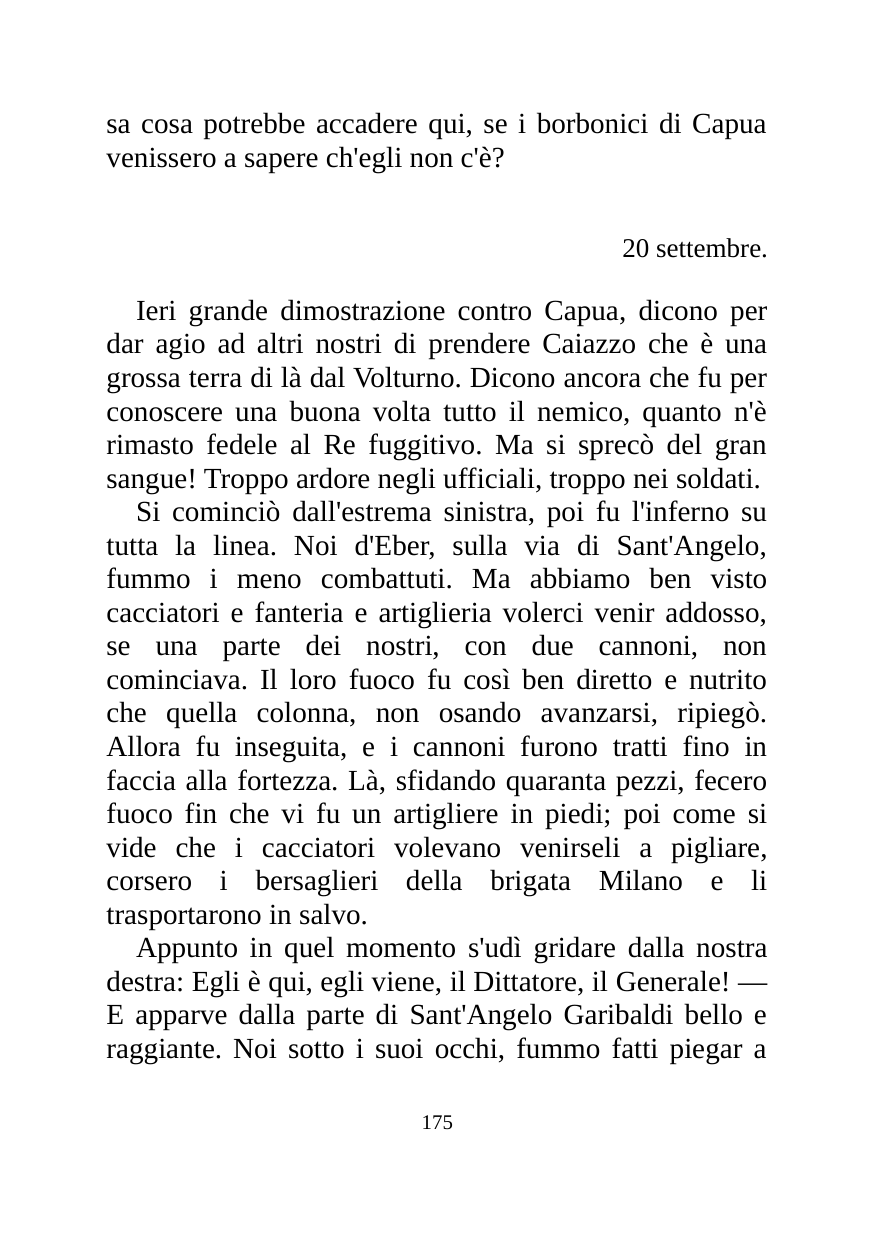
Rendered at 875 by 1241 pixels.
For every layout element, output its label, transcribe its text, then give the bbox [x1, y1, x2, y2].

text 20 settembre. [106, 232, 768, 263]
text Si cominciò dall'estrema sinistra, poi fu l'inferno su tutta la linea. Noi d'Eber, sulla via di Sant'Angelo, fummo i meno combattuti. Ma abbiamo ben visto cacciatori e fanteria e artiglieria volerci venir addosso, se una parte dei nostri, con due cannoni, non cominciava. Il loro fuoco fu così ben diretto e nutrito che quella colonna, non osando avanzarsi, ripiegò. Allora fu inseguita, e i cannoni furono tratti fino in faccia alla fortezza. Là, sfidando quaranta pezzi, fecero fuoco fin che vi fu un artigliere in piedi; poi come si vide che i cacciatori volevano venirseli a pigliare, corsero i bersaglieri della brigata Milano e li trasportarono in salvo. [106, 494, 768, 930]
text Ieri grande dimostrazione contro Capua, dicono per dar agio ad altri nostri di prendere Caiazzo che è una grossa terra di là dal Volturno. Dicono ancora che fu per conoscere una buona volta tutto il nemico, quanto n'è rimasto fedele al Re fuggitivo. Ma si sprecò del gran sangue! Troppo ardore negli ufficiali, troppo nei soldati. [106, 293, 768, 494]
text Appunto in quel momento s'udì gridare dalla nostra destra: Egli è qui, egli viene, il Dittatore, il Generale! — E apparve dalla parte di Sant'Angelo Garibaldi bello e raggiante. Noi sotto i suoi occhi, fummo fatti piegar a [106, 930, 768, 1064]
text sa cosa potrebbe accadere qui, se i borbonici di Capua venissero a sapere ch'egli non c'è? [106, 106, 768, 173]
